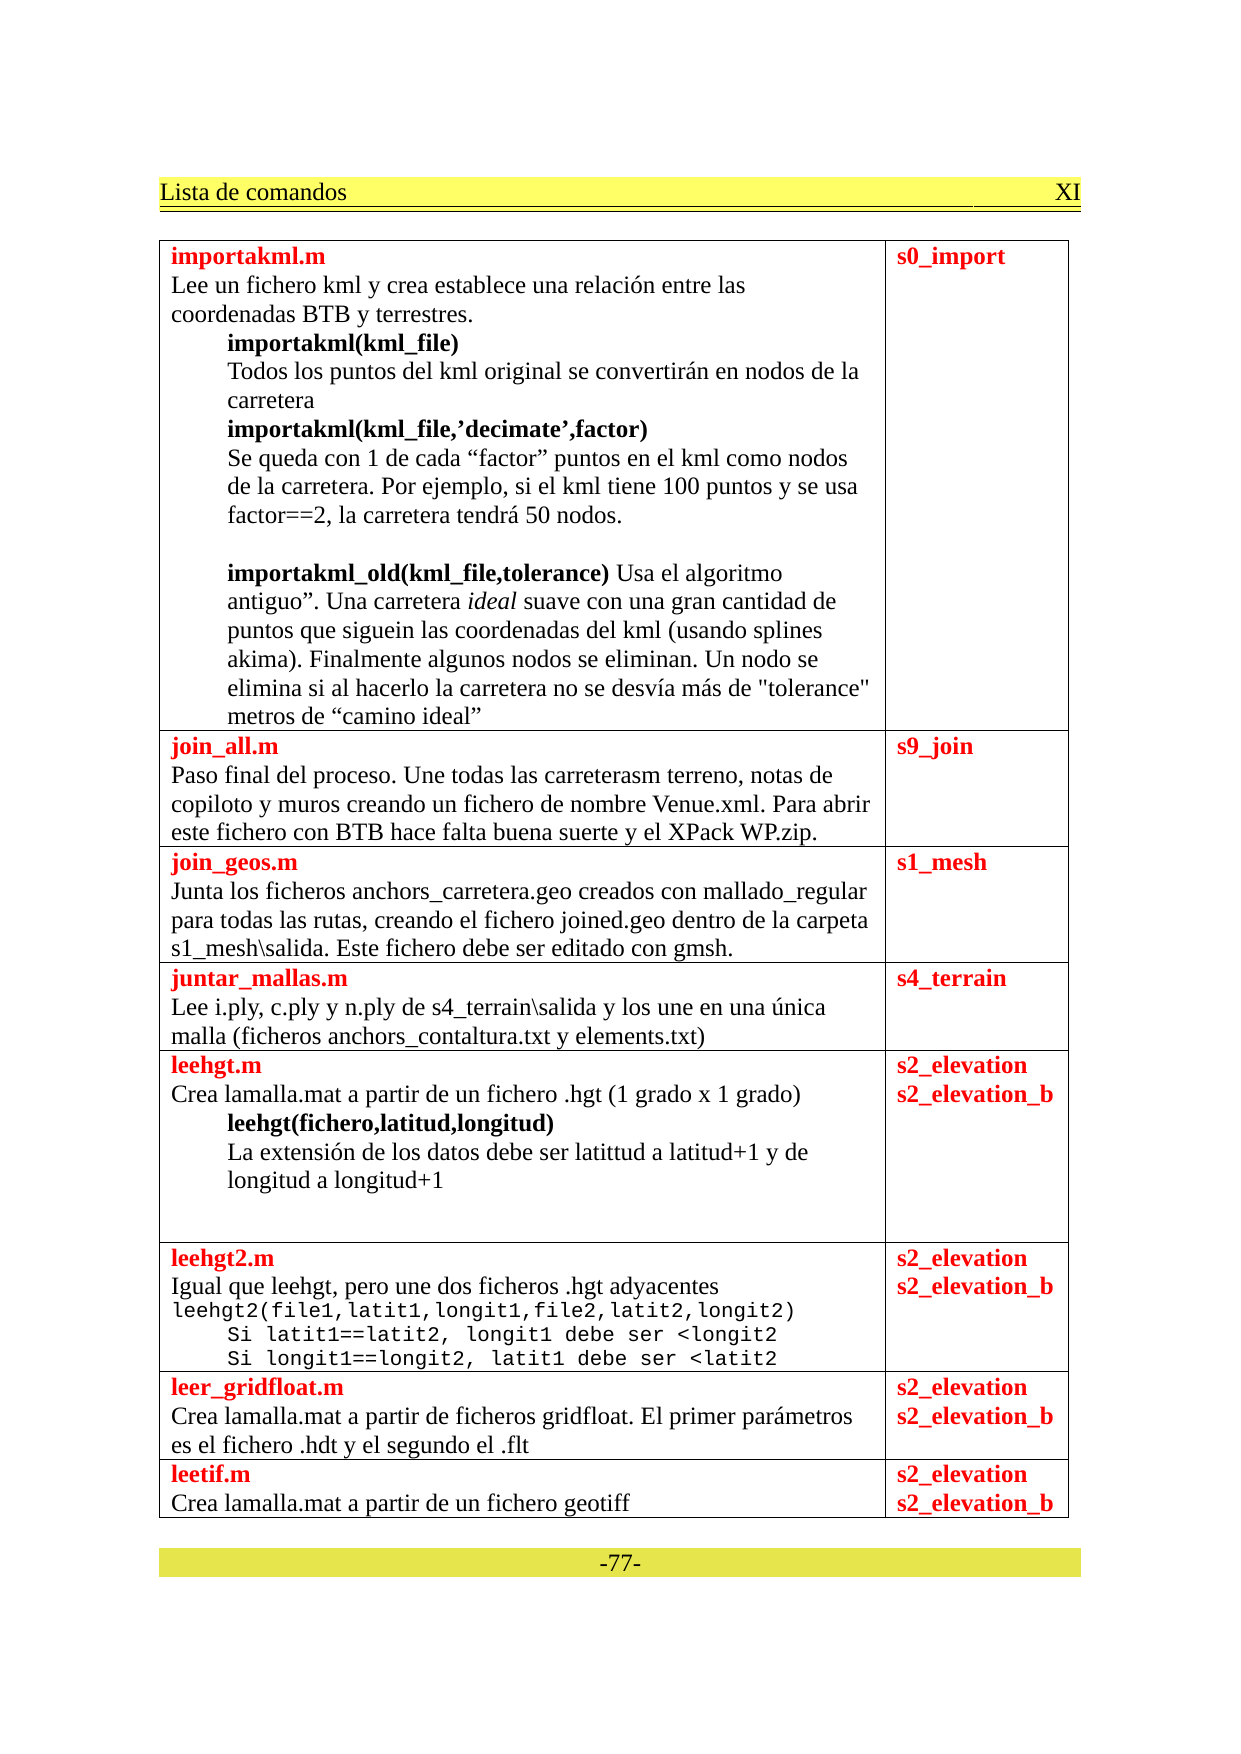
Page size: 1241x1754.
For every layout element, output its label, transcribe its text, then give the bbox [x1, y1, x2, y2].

table_cell leehgt2.m Igual que leehgt, pero une dos ficheros .hgt adyacentes leehgt2(file1,latit1,longit1,file2,latit2,longit2) Si latit1==latit2, longit1 debe ser <longit2 Si longit1==longit2, latit1 debe ser <latit2 [160, 1243, 885, 1371]
table_cell s2_elevation s2_elevation_b [886, 1051, 1068, 1242]
table_cell leer_gridfloat.m Crea lamalla.mat a partir de ficheros gridfloat. El primer parámetros es el fichero .hdt y el segundo el .flt [160, 1372, 885, 1458]
table_cell s4_terrain [886, 963, 1068, 1049]
table_cell s9_join [886, 731, 1068, 846]
table_cell juntar_mallas.m Lee i.ply, c.ply y n.ply de s4_terrain\salida y los une en una única malla (ficheros anchors_contaltura.txt y elements.txt) [160, 963, 885, 1049]
table_cell join_geos.m Junta los ficheros anchors_carretera.geo creados con mallado_regular para todas las rutas, creando el fichero joined.geo dentro de la carpeta s1_mesh\salida. Este fichero debe ser editado con gmsh. [160, 847, 885, 962]
table_cell importakml.m Lee un fichero kml y crea establece una relación entre las coordenadas BTB y terrestres. importakml(kml_file) Todos los puntos del kml original se convertirán en nodos de la carretera importakml(kml_file,’decimate’,factor) Se queda con 1 de cada “factor” puntos en el kml como nodos de la carretera. Por ejemplo, si el kml tiene 100 puntos y se usa factor==2, la carretera tendrá 50 nodos. importakml_old(kml_file,tolerance) Usa el algoritmo antiguo”. Una carretera ideal suave con una gran cantidad de puntos que siguein las coordenadas del kml (usando splines akima). Finalmente algunos nodos se eliminan. Un nodo se elimina si al hacerlo la carretera no se desvía más de "tolerance" metros de “camino ideal” [160, 241, 885, 730]
table_cell leehgt.m Crea lamalla.mat a partir de un fichero .hgt (1 grado x 1 grado) leehgt(fichero,latitud,longitud) La extensión de los datos debe ser latittud a latitud+1 y de longitud a longitud+1 [160, 1051, 885, 1242]
table_cell s2_elevation s2_elevation_b [886, 1460, 1068, 1517]
table_cell join_all.m Paso final del proceso. Une todas las carreterasm terreno, notas de copiloto y muros creando un fichero de nombre Venue.xml. Para abrir este fichero con BTB hace falta buena suerte y el XPack WP.zip. [160, 731, 885, 846]
table_cell s1_mesh [886, 847, 1068, 962]
table_cell s0_import [886, 241, 1068, 730]
table_cell s2_elevation s2_elevation_b [886, 1372, 1068, 1458]
table_cell s2_elevation s2_elevation_b [886, 1243, 1068, 1371]
table_cell leetif.m Crea lamalla.mat a partir de un fichero geotiff [160, 1460, 885, 1517]
